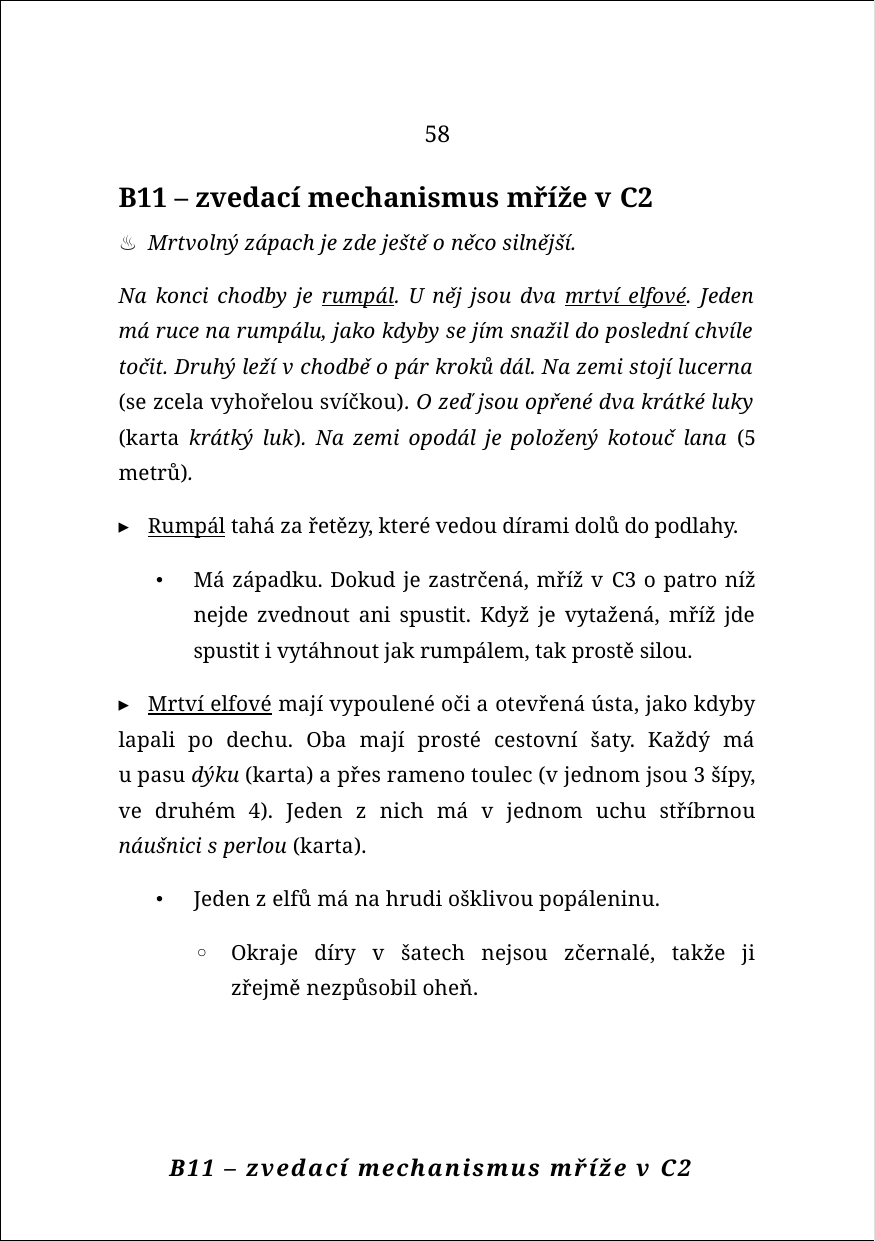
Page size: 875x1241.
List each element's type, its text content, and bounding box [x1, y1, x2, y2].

text ♨ Mrtvolný zápach je zde ještě o⁠ něco silnější. [118, 228, 756, 256]
subtitle B11 – zvedací mechanismus mříže v⁠ C2 [118, 179, 756, 216]
text Na konci chodby je rumpál. U⁠ něj jsou dva mrtví elfové. Jeden má ruce na rumpálu, jako kdyby se jím snažil do poslední chvíle točit. Druhý leží v⁠ chodbě o⁠ pár kroků dál. Na zemi stojí lucerna (se zcela vyhořelou svíčkou). O⁠ zeď jsou opřené dva krátké luky (karta krátký luk). Na zemi opodál je položený kotouč lana (5 metrů). [118, 281, 756, 487]
list Má západku. Dokud je zastrčená, mříž v⁠ C3 o⁠ patro níž nejde zvednout ani spustit. Když je vytažená, mříž jde spustit i⁠ vytáhnout jak rumpálem, tak prostě silou. [156, 565, 756, 664]
list Okraje díry v⁠ šatech nejsou zčernalé, takže ji zřejmě nezpůsobil oheň. [193, 938, 756, 1002]
text ▸ Mrtví elfové mají vypoulené oči a⁠ otevřená ústa, jako kdyby lapali po dechu. Oba mají prosté cestovní šaty. Každý má u⁠ pasu dýku (karta) a⁠ přes rameno toulec (v⁠ jednom jsou 3 šípy, ve druhém 4). Jeden z⁠ nich má v⁠ jednom uchu stříbrnou náušnici s⁠ perlou (karta). [118, 689, 756, 860]
text ▸ Rumpál tahá za řetězy, které vedou dírami dolů do podlahy. [118, 512, 756, 540]
list Jeden z⁠ elfů má na hrudi ošklivou popáleninu. [156, 884, 756, 913]
